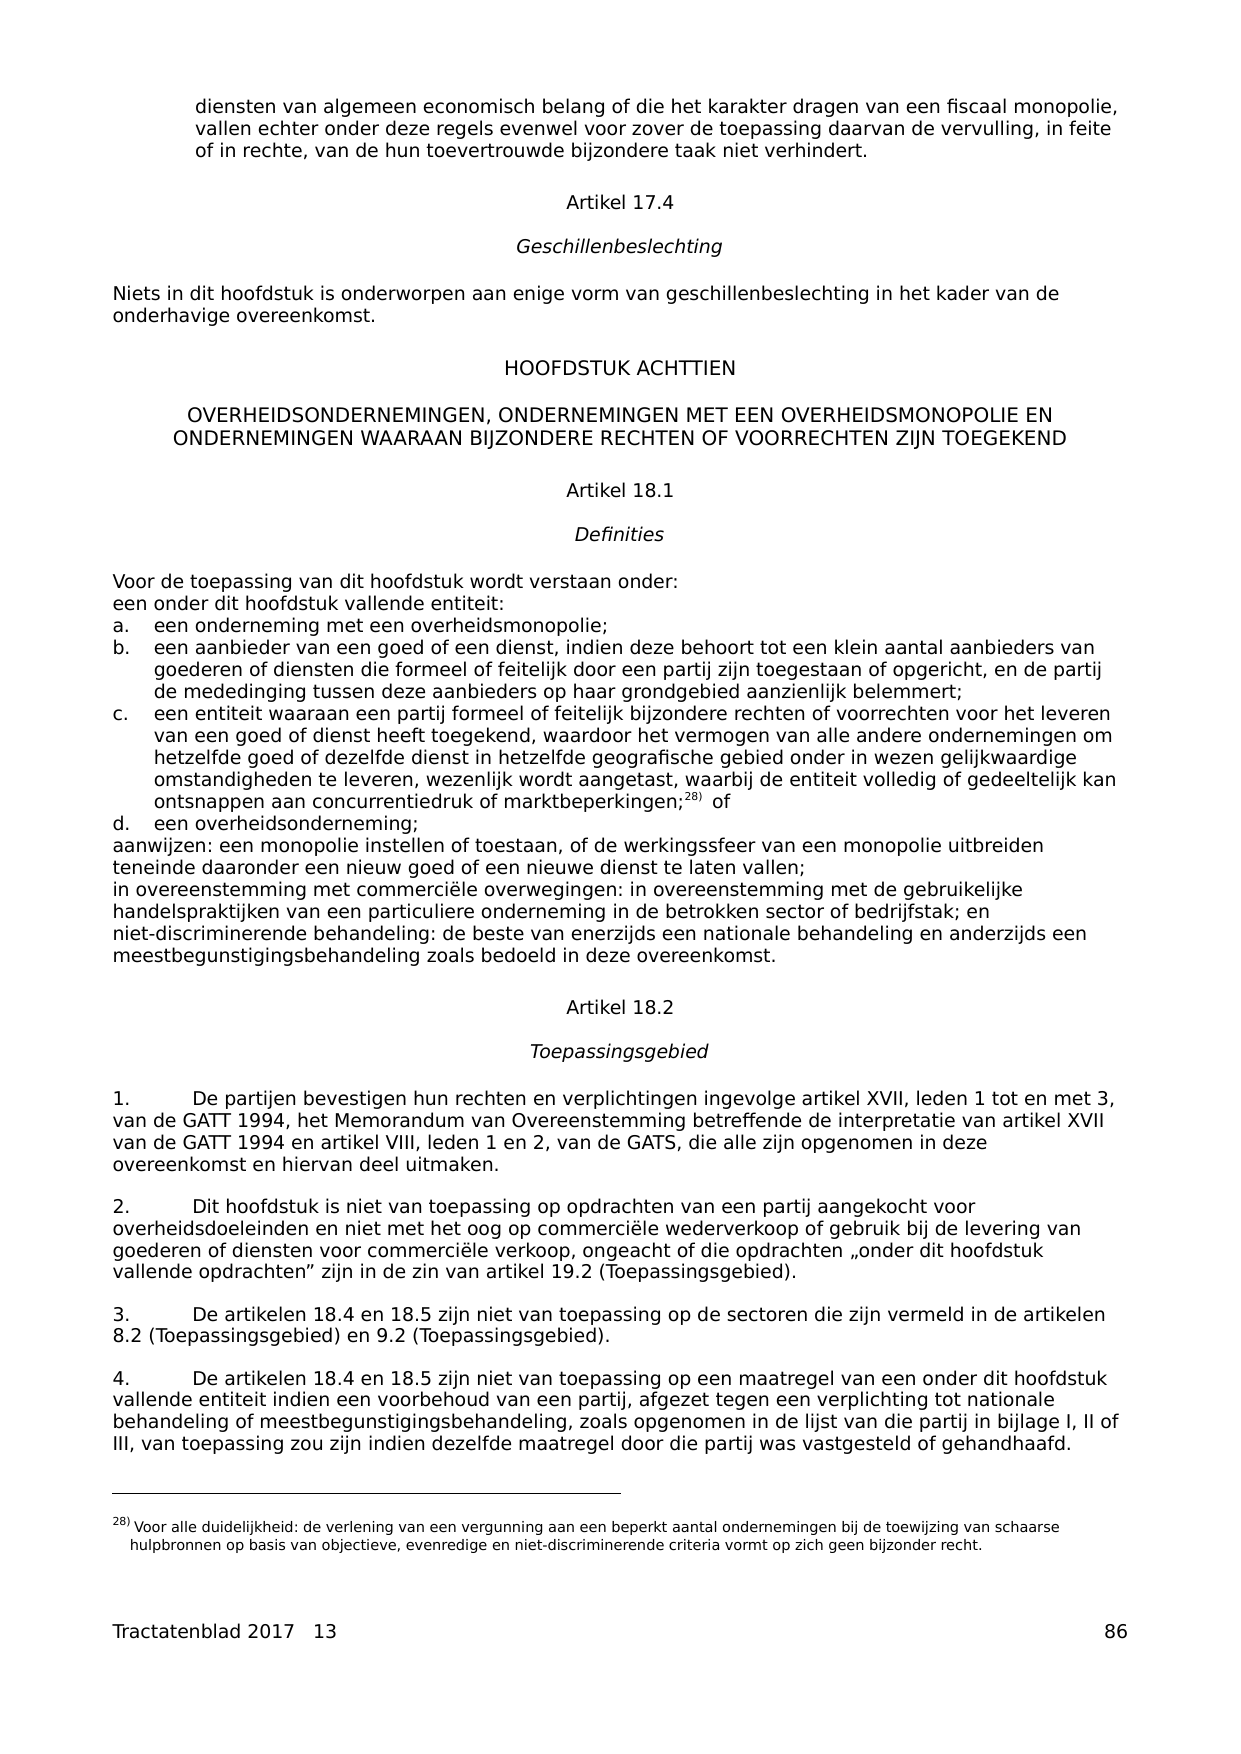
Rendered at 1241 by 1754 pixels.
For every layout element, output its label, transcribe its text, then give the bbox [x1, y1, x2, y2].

text in overeenstemming met commerciële overwegingen: in overeenstemming met de gebruikelijke handelspraktijken van een particuliere onderneming in de betrokken sector of bedrijfstak; en [112, 879, 1128, 923]
text Voor de toepassing van dit hoofdstuk wordt verstaan onder: [112, 571, 1128, 593]
subtitle Artikel 18.1 Definities [112, 480, 1128, 546]
text b. een aanbieder van een goed of een dienst, indien deze behoort tot een klein aantal aanbieders van goederen of diensten die formeel of feitelijk door een partij zijn toegestaan of opgericht, en de partij de mededinging tussen deze aanbieders op haar grondgebied aanzienlijk belemmert; [112, 637, 1128, 703]
subtitle Artikel 18.2 Toepassingsgebied [112, 997, 1128, 1063]
text 2. Dit hoofdstuk is niet van toepassing op opdrachten van een partij aangekocht voor overheidsdoeleinden en niet met het oog op commerciële wederverkoop of gebruik bij de levering van goederen of diensten voor commerciële verkoop, ongeacht of die opdrachten „onder dit hoofdstuk vallende opdrachten” zijn in de zin van artikel 19.2 (Toepassingsgebied). [112, 1196, 1128, 1283]
text 4. De artikelen 18.4 en 18.5 zijn niet van toepassing op een maatregel van een onder dit hoofdstuk vallende entiteit indien een voorbehoud van een partij, afgezet tegen een verplichting tot nationale behandeling of meestbegunstigingsbehandeling, zoals opgenomen in de lijst van die partij in bijlage I, II of III, van toepassing zou zijn indien dezelfde maatregel door die partij was vastgesteld of gehandhaafd. [112, 1367, 1128, 1455]
text d. een overheidsonderneming; [112, 813, 1128, 835]
text Niets in dit hoofdstuk is onderworpen aan enige vorm van geschillenbeslechting in het kader van de onderhavige overeenkomst. [112, 283, 1128, 327]
text diensten van algemeen economisch belang of die het karakter dragen van een fiscaal monopolie, vallen echter onder deze regels evenwel voor zover de toepassing daarvan de vervulling, in feite of in rechte, van de hun toevertrouwde bijzondere taak niet verhindert. [153, 96, 1128, 162]
text a. een onderneming met een overheidsmonopolie; [112, 615, 1128, 637]
text een onder dit hoofdstuk vallende entiteit: [112, 593, 1128, 615]
subtitle HOOFDSTUK ACHTTIEN OVERHEIDSONDERNEMINGEN, ONDERNEMINGEN MET EEN OVERHEIDSMONOPOLIE EN ONDERNEMINGEN WAARAAN BIJZONDERE RECHTEN OF VOORRECHTEN ZIJN TOEGEKEND [112, 357, 1128, 450]
subtitle Artikel 17.4 Geschillenbeslechting [112, 192, 1128, 258]
text 3. De artikelen 18.4 en 18.5 zijn niet van toepassing op de sectoren die zijn vermeld in de artikelen 8.2 (Toepassingsgebied) en 9.2 (Toepassingsgebied). [112, 1303, 1128, 1347]
text Voor alle duidelijkheid: de verlening van een vergunning aan een beperkt aantal ondernemingen bij de toewijzing van schaarse hulpbronnen op basis van objectieve, evenredige en niet-discriminerende criteria vormt op zich geen bijzonder recht. [112, 1515, 1128, 1554]
text niet-discriminerende behandeling: de beste van enerzijds een nationale behandeling en anderzijds een meestbegunstigingsbehandeling zoals bedoeld in deze overeenkomst. [112, 923, 1128, 967]
text 1. De partijen bevestigen hun rechten en verplichtingen ingevolge artikel XVII, leden 1 tot en met 3, van de GATT 1994, het Memorandum van Overeenstemming betreffende de interpretatie van artikel XVII van de GATT 1994 en artikel VIII, leden 1 en 2, van de GATS, die alle zijn opgenomen in deze overeenkomst en hiervan deel uitmaken. [112, 1088, 1128, 1176]
text c. een entiteit waaraan een partij formeel of feitelijk bijzondere rechten of voorrechten voor het leveren van een goed of dienst heeft toegekend, waardoor het vermogen van alle andere ondernemingen om hetzelfde goed of dezelfde dienst in hetzelfde geografische gebied onder in wezen gelijkwaardige omstandigheden te leveren, wezenlijk wordt aangetast, waarbij de entiteit volledig of gedeeltelijk kan ontsnappen aan concurrentiedruk of marktbeperkingen; of [112, 703, 1128, 813]
text aanwijzen: een monopolie instellen of toestaan, of de werkingssfeer van een monopolie uitbreiden teneinde daaronder een nieuw goed of een nieuwe dienst te laten vallen; [112, 835, 1128, 879]
